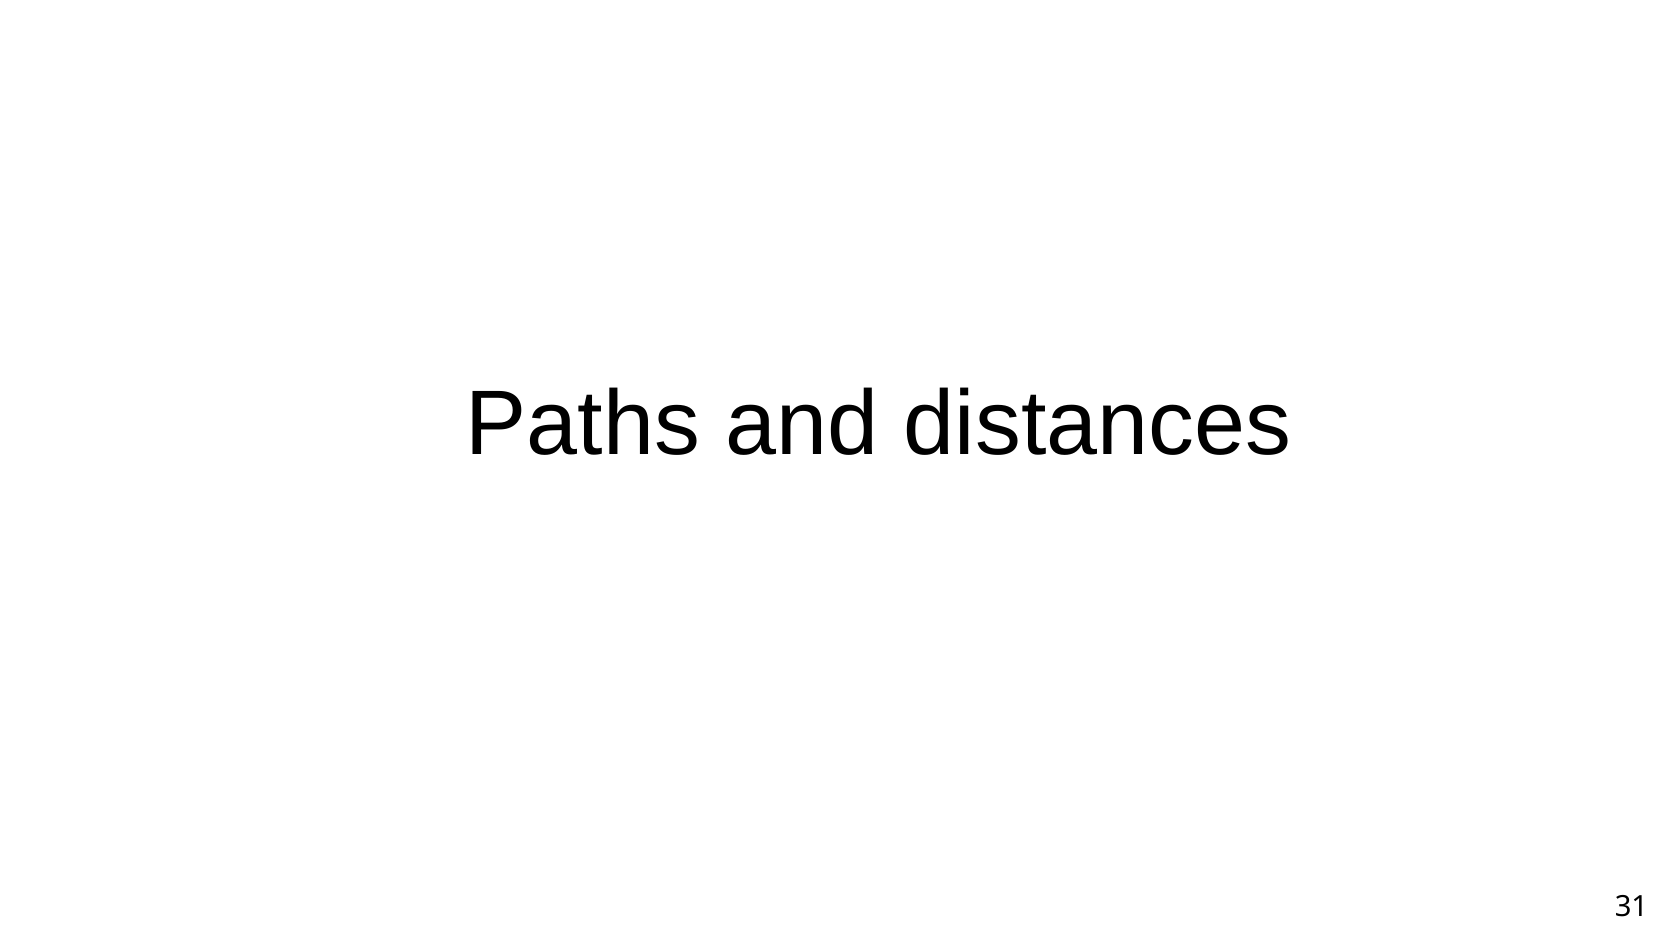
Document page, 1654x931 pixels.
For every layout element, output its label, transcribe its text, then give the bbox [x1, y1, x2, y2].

title Paths and distances [135, 345, 1624, 501]
